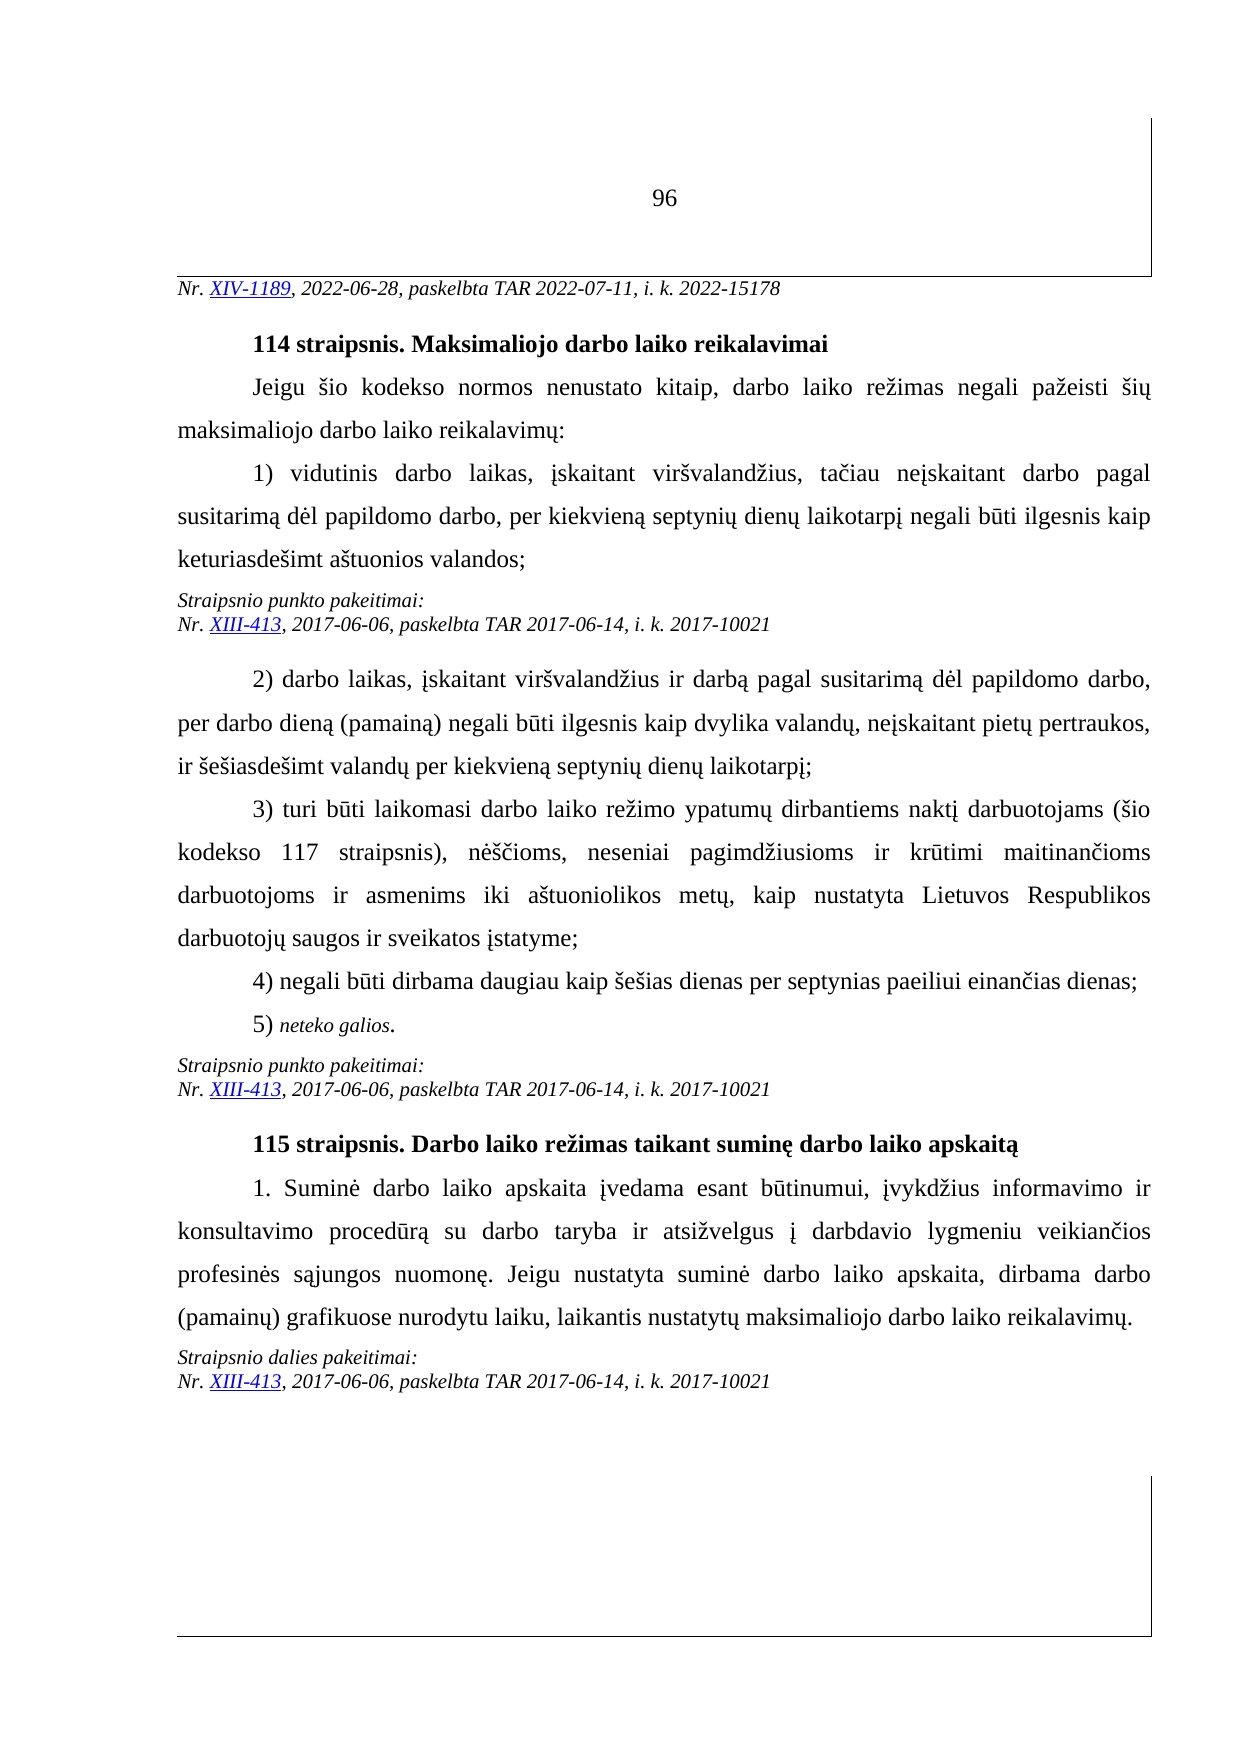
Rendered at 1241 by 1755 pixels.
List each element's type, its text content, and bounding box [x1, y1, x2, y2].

text 4) negali būti dirbama daugiau kaip šešias dienas per septynias paeiliui einančias dienas; [177, 966, 1152, 995]
text Nr. XIII-413, 2017-06-06, paskelbta TAR 2017-06-14, i. k. 2017-10021 [177, 612, 1152, 636]
text Nr. XIV-1189, 2022-06-28, paskelbta TAR 2022-07-11, i. k. 2022-15178 [177, 276, 1152, 300]
text Nr. XIII-413, 2017-06-06, paskelbta TAR 2017-06-14, i. k. 2017-10021 [177, 1369, 1152, 1393]
text Straipsnio punkto pakeitimai: [177, 1053, 1152, 1077]
subtitle 115 straipsnis. Darbo laiko režimas taikant suminę darbo laiko apskaitą [177, 1129, 1152, 1158]
text 1. Suminė darbo laiko apskaita įvedama esant būtinumui, įvykdžius informavimo ir konsultavimo procedūrą su darbo taryba ir atsižvelgus į darbdavio lygmeniu veikiančios profesinės sąjungos nuomonę. Jeigu nustatyta suminė darbo laiko apskaita, dirbama darbo (pamainų) grafikuose nurodytu laiku, laikantis nustatytų maksimaliojo darbo laiko reikalavimų. [177, 1173, 1152, 1331]
text Jeigu šio kodekso normos nenustato kitaip, darbo laiko režimas negali pažeisti šių maksimaliojo darbo laiko reikalavimų: [177, 372, 1152, 444]
text Nr. XIII-413, 2017-06-06, paskelbta TAR 2017-06-14, i. k. 2017-10021 [177, 1077, 1152, 1101]
text Straipsnio dalies pakeitimai: [177, 1345, 1152, 1369]
text 5) neteko galios. [177, 1009, 1152, 1038]
subtitle 114 straipsnis. Maksimaliojo darbo laiko reikalavimai [177, 329, 1152, 358]
text 2) darbo laikas, įskaitant viršvalandžius ir darbą pagal susitarimą dėl papildomo darbo, per darbo dieną (pamainą) negali būti ilgesnis kaip dvylika valandų, neįskaitant pietų pertraukos, ir šešiasdešimt valandų per kiekvieną septynių dienų laikotarpį; [177, 664, 1152, 779]
text 3) turi būti laikomasi darbo laiko režimo ypatumų dirbantiems naktį darbuotojams (šio kodekso 117 straipsnis), nėščioms, neseniai pagimdžiusioms ir krūtimi maitinančioms darbuotojoms ir asmenims iki aštuoniolikos metų, kaip nustatyta Lietuvos Respublikos darbuotojų saugos ir sveikatos įstatyme; [177, 794, 1152, 952]
text 1) vidutinis darbo laikas, įskaitant viršvalandžius, tačiau neįskaitant darbo pagal susitarimą dėl papildomo darbo, per kiekvieną septynių dienų laikotarpį negali būti ilgesnis kaip keturiasdešimt aštuonios valandos; [177, 458, 1152, 573]
text Straipsnio punkto pakeitimai: [177, 588, 1152, 612]
